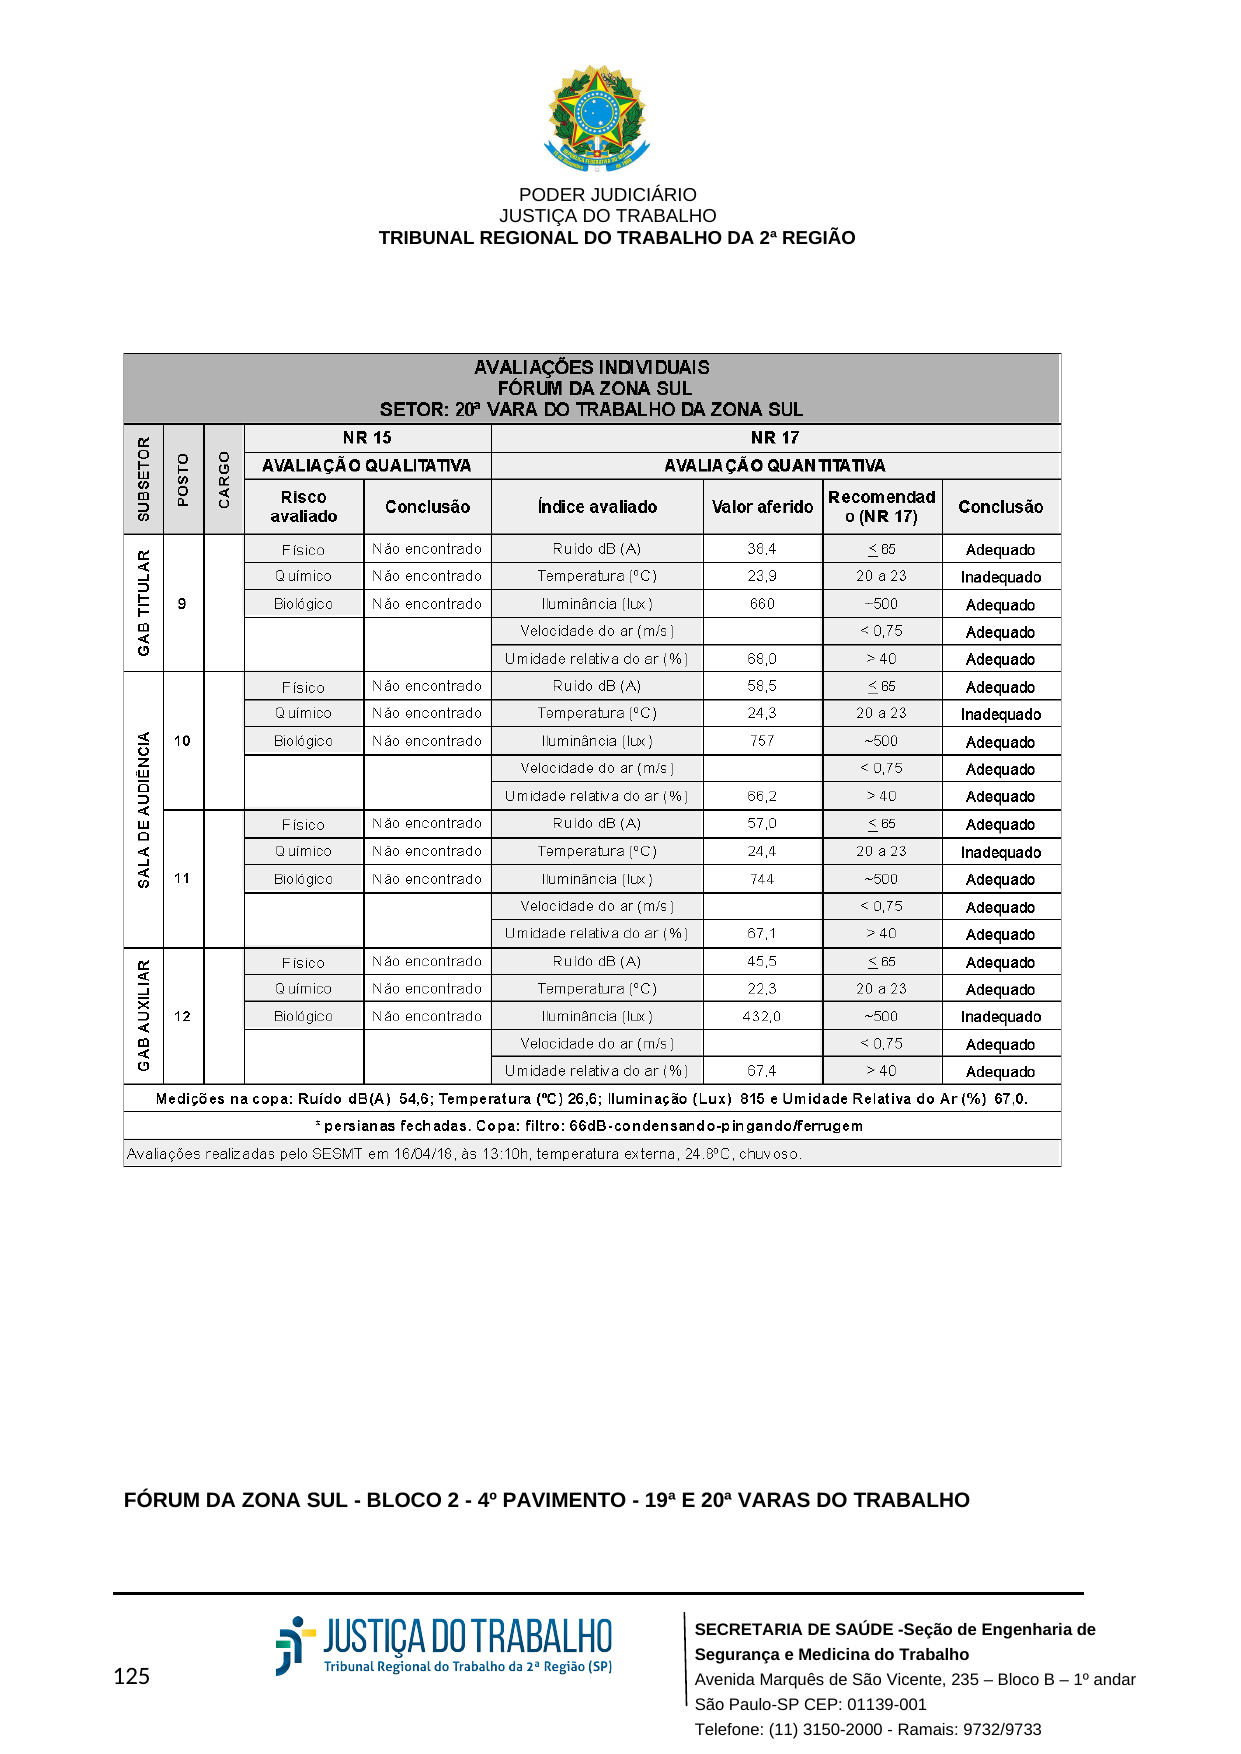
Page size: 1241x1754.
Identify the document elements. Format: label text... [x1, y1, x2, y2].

table_header [113, 343, 1063, 1177]
table_header FÓRUM DA ZONA SUL - BLOCO 2 - 4º PAVIMENTO - 19ª E 20ª VARAS DO TRABALHO [113, 1488, 1063, 1512]
picture [543, 65, 650, 172]
picture [276, 1616, 612, 1676]
picture [123, 353, 1062, 1167]
